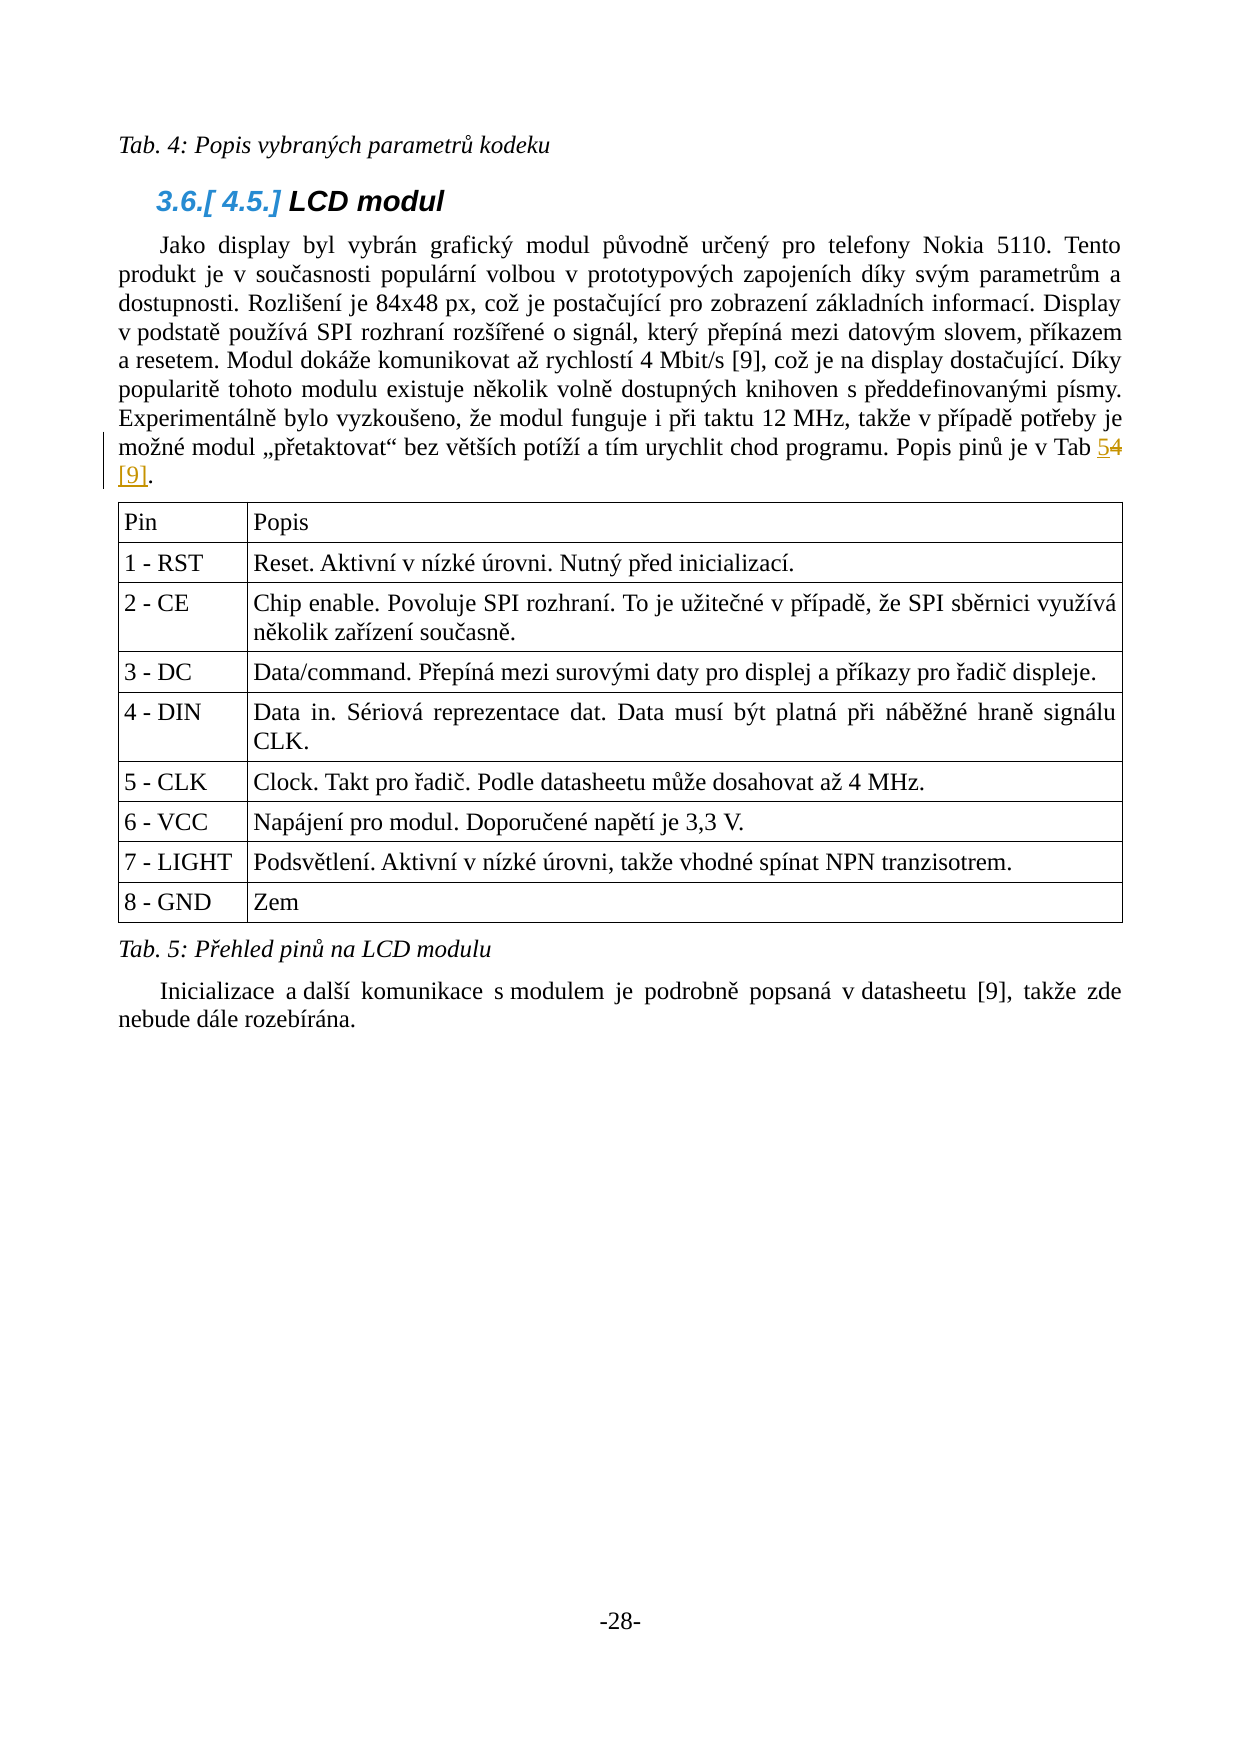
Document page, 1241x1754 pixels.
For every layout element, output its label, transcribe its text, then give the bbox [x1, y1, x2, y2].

table_header Pin [119, 503, 247, 542]
table_cell 3 - DC [119, 652, 247, 692]
table_cell 5 - CLK [119, 762, 247, 801]
table_cell Data/command. Přepíná mezi surovými daty pro displej a příkazy pro řadič displeje. [248, 652, 1122, 692]
table_cell 4 - DIN [119, 693, 247, 761]
table_cell 7 - LIGHT [119, 842, 247, 882]
text Jako display byl vybrán grafický modul původně určený pro telefony Nokia 5110. Tento produkt je v současnosti populární volbou v prototypových zapojeních díky svým parametrům a dostupnosti. Rozlišení je 84x48 px, což je postačující pro zobrazení základních informací. Display v podstatě používá SPI rozhraní rozšířené o signál, který přepíná mezi datovým slovem, příkazem a resetem. Modul dokáže komunikovat až rychlostí 4 Mbit/s [9], což je na display dostačující. Díky popularitě tohoto modulu existuje několik volně dostupných knihoven s předdefinovanými písmy. Experimentálně bylo vyzkoušeno, že modul funguje i při taktu 12 MHz, takže v případě potřeby je možné modul „přetaktovat“ bez větších potíží a tím urychlit chod programu. Popis pinů je v Tab 5 [9]. [118, 230, 1122, 489]
table_cell Data in. Sériová reprezentace dat. Data musí být platná při náběžné hraně signálu CLK. [248, 693, 1122, 761]
table_cell 6 - VCC [119, 802, 247, 841]
table_cell Napájení pro modul. Doporučené napětí je 3,3 V. [248, 802, 1122, 841]
text Tab. 5: Přehled pinů na LCD modulu [118, 934, 1122, 963]
table_cell 2 - CE [119, 583, 247, 651]
table_cell Reset. Aktivní v nízké úrovni. Nutný před inicializací. [248, 543, 1122, 582]
text Tab. 4: Popis vybraných parametrů kodeku [118, 131, 1122, 159]
table_cell Chip enable. Povoluje SPI rozhraní. To je užitečné v případě, že SPI sběrnici využívá několik zařízení současně. [248, 583, 1122, 651]
table_cell 8 - GND [119, 883, 247, 922]
table_cell Podsvětlení. Aktivní v nízké úrovni, takže vhodné spínat NPN tranzisotrem. [248, 842, 1122, 882]
subtitle LCD modul [148, 184, 1122, 218]
text Inicializace a další komunikace s modulem je podrobně popsaná v datasheetu [9], takže zde nebude dále rozebírána. [118, 976, 1122, 1033]
table_cell Zem [248, 883, 1122, 922]
table_cell Clock. Takt pro řadič. Podle datasheetu může dosahovat až 4 MHz. [248, 762, 1122, 801]
table_cell 1 - RST [119, 543, 247, 582]
table_header Popis [248, 503, 1122, 542]
